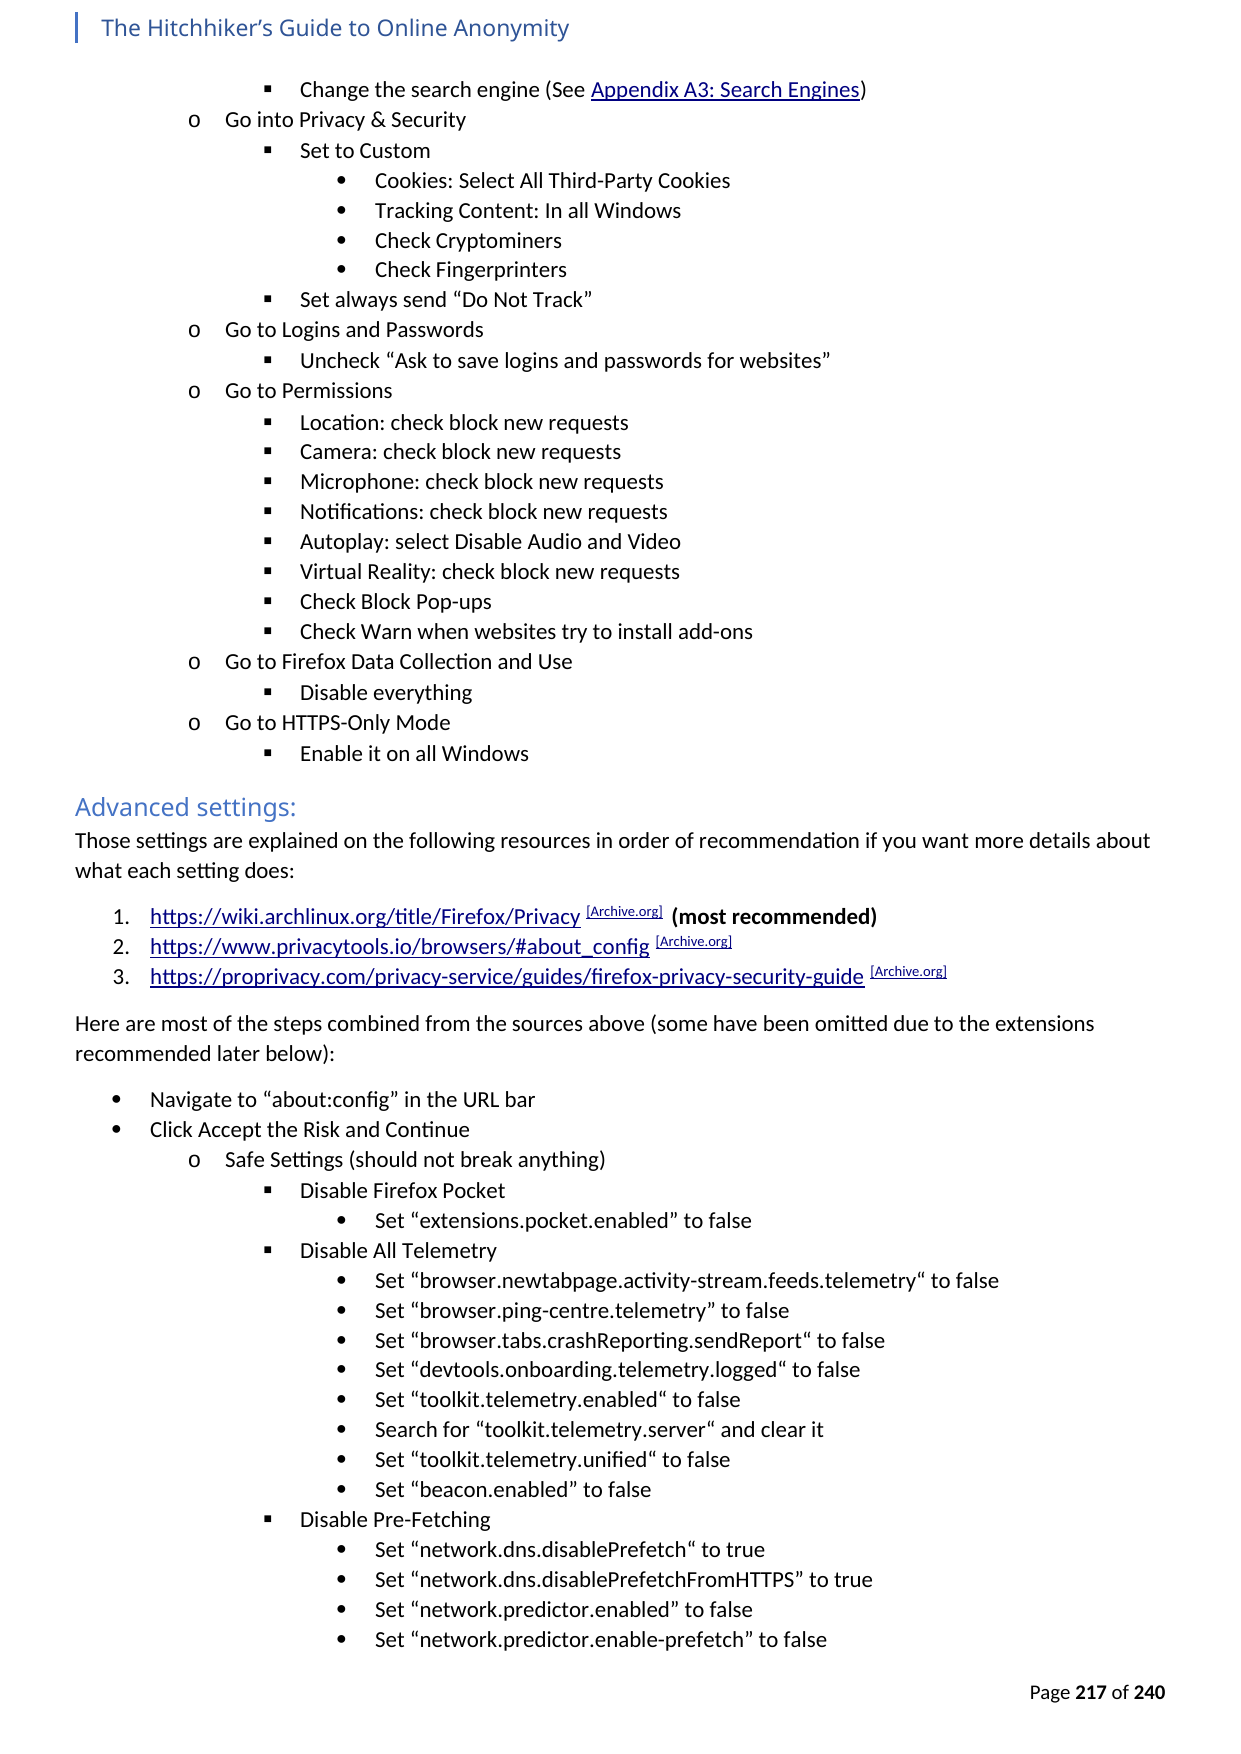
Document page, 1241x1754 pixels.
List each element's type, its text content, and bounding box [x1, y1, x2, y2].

list Autoplay: select Disable Audio and Video [262, 527, 1165, 555]
list Click Accept the Risk and Continue [112, 1115, 1165, 1143]
list Set “browser.newtabpage.activity-stream.feeds.telemetry“ to false [337, 1266, 1165, 1294]
list Check Fingerprinters [337, 256, 1165, 284]
list Safe Settings (should not break anything) [187, 1145, 1165, 1174]
list Enable it on all Windows [262, 739, 1165, 767]
list Set “beacon.enabled” to false [337, 1475, 1165, 1503]
list Change the search engine (See Appendix A3: Search Engines) [262, 75, 1165, 103]
list Disable Firefox Pocket [262, 1176, 1165, 1204]
list Set always send “Do Not Track” [262, 286, 1165, 313]
list Tracking Content: In all Windows [337, 196, 1165, 224]
list Search for “toolkit.telemetry.server“ and clear it [337, 1415, 1165, 1443]
list https://proprivacy.com/privacy-service/guides/firefox-privacy-security-guide [Archive.org] [112, 962, 1165, 990]
list Check Warn when websites try to install add-ons [262, 617, 1165, 645]
list Go to Firefox Data Collection and Use [187, 647, 1165, 676]
list Set “browser.ping-centre.telemetry” to false [337, 1296, 1165, 1324]
list Set “browser.tabs.crashReporting.sendReport“ to false [337, 1326, 1165, 1354]
list Check Block Pop-ups [262, 587, 1165, 615]
list Cookies: Select All Third-Party Cookies [337, 166, 1165, 194]
list Location: check block new requests [262, 408, 1165, 436]
list Set to Custom [262, 136, 1165, 164]
list Disable Pre-Fetching [262, 1505, 1165, 1533]
list Navigate to “about:config” in the URL bar [112, 1085, 1165, 1113]
subtitle Advanced settings: [75, 790, 1165, 824]
list Set “network.predictor.enabled” to false [337, 1595, 1165, 1623]
list Disable everything [262, 678, 1165, 706]
list Disable All Telemetry [262, 1236, 1165, 1264]
list Set “devtools.onboarding.telemetry.logged“ to false [337, 1356, 1165, 1384]
text Here are most of the steps combined from the sources above (some have been omitted due to the extensions recommended later below): [75, 1009, 1165, 1067]
list Virtual Reality: check block new requests [262, 557, 1165, 585]
list Set “toolkit.telemetry.enabled“ to false [337, 1386, 1165, 1413]
list Uncheck “Ask to save logins and passwords for websites” [262, 347, 1165, 374]
list Go into Privacy & Security [187, 105, 1165, 134]
list Set “toolkit.telemetry.unified“ to false [337, 1445, 1165, 1473]
list https://wiki.archlinux.org/title/Firefox/Privacy [Archive.org] (most recommended) [112, 902, 1165, 931]
list Set “network.dns.disablePrefetch“ to true [337, 1535, 1165, 1563]
list Go to Permissions [187, 376, 1165, 406]
list Go to Logins and Passwords [187, 315, 1165, 344]
text Those settings are explained on the following resources in order of recommendation if you want more details about what each setting does: [75, 826, 1165, 884]
list Check Cryptominers [337, 226, 1165, 254]
list Go to HTTPS-Only Mode [187, 708, 1165, 737]
list Camera: check block new requests [262, 437, 1165, 466]
list Set “network.dns.disablePrefetchFromHTTPS” to true [337, 1565, 1165, 1593]
list Set “extensions.pocket.enabled” to false [337, 1206, 1165, 1234]
list Notifications: check block new requests [262, 497, 1165, 525]
list Microphone: check block new requests [262, 467, 1165, 495]
list Set “network.predictor.enable-prefetch” to false [337, 1625, 1165, 1653]
list https://www.privacytools.io/browsers/#about_config [Archive.org] [112, 932, 1165, 960]
